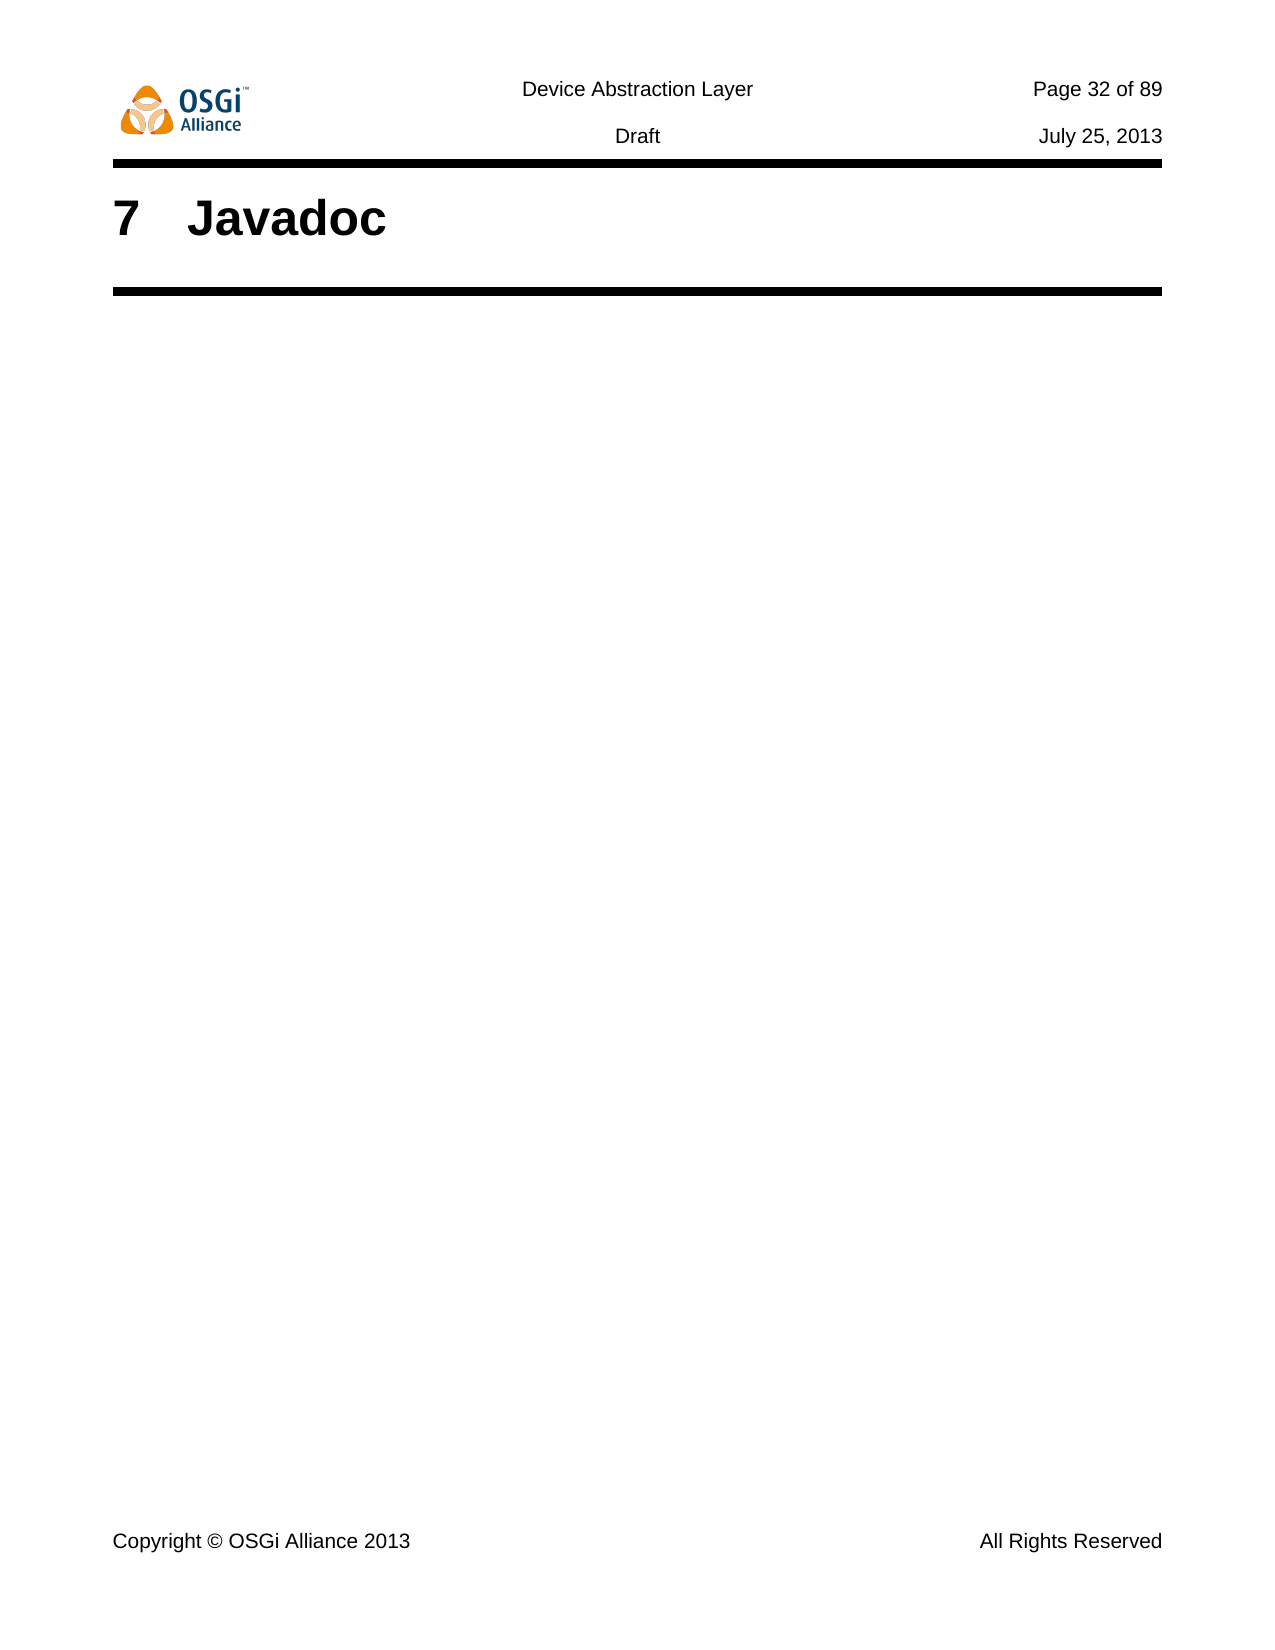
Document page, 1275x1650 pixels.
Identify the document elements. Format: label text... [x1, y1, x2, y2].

subtitle Javadoc [112, 160, 1162, 296]
picture [113, 78, 257, 142]
